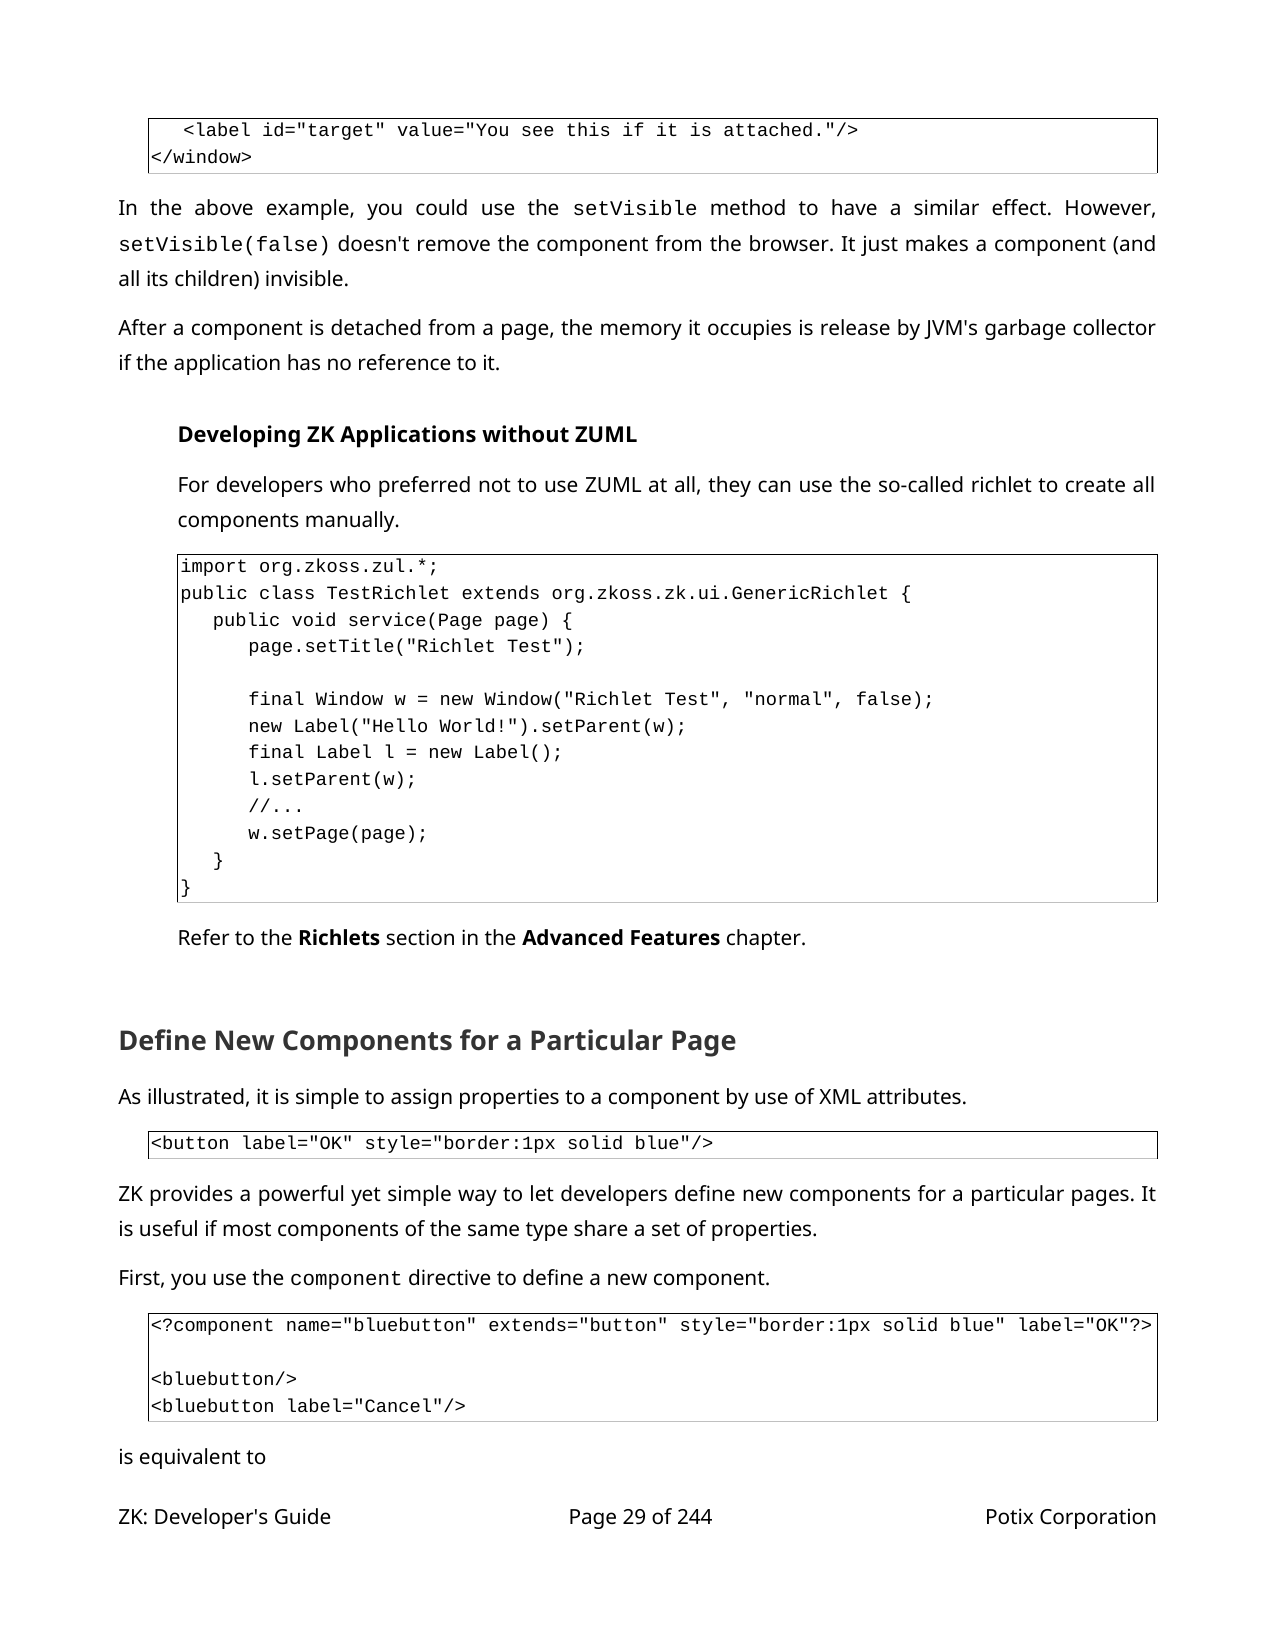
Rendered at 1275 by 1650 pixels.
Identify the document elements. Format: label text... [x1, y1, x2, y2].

text For developers who preferred not to use ZUML at all, they can use the so-called richlet to create all components manually. [177, 470, 1157, 533]
text ZK provides a powerful yet simple way to let developers define new components for a particular pages. It is useful if most components of the same type share a set of properties. [118, 1179, 1157, 1243]
text w.setPage(page); } [178, 821, 1157, 872]
subtitle Define New Components for a Particular Page [118, 1022, 1157, 1059]
text As illustrated, it is simple to assign properties to a component by use of XML attributes. [118, 1082, 1157, 1111]
text <?component name="bluebutton" extends="button" style="border:1px solid blue" label="OK"?> [149, 1314, 1157, 1337]
text First, you use the component directive to define a new component. [118, 1263, 1157, 1292]
text <bluebutton label="Cancel"/> [149, 1394, 1157, 1421]
text </window> [149, 145, 1157, 173]
text public class TestRichlet extends org.zkoss.zk.ui.GenericRichlet { public void service(Page page) { page.setTitle("Richlet Test"); final Window w = new Window("Richlet Test", "normal", false); new Label("Hello World!").setParent(w); final Label l = new Label(); l.setParent(w); [178, 581, 1157, 791]
subtitle Developing ZK Applications without ZUML [177, 419, 1157, 449]
text <label id="target" value="You see this if it is attached."/> [149, 119, 1157, 142]
text import org.zkoss.zul.*; [178, 555, 1157, 578]
text } [178, 875, 1157, 902]
text <button label="OK" style="border:1px solid blue"/> [149, 1132, 1157, 1158]
text After a component is detached from a page, the memory it occupies is release by JVM's garbage collector if the application has no reference to it. [118, 313, 1157, 377]
text is equivalent to [118, 1442, 1157, 1470]
text <bluebutton/> [149, 1367, 1157, 1391]
text //... [178, 794, 1157, 818]
text Refer to the Richlets section in the Advanced Features chapter. [177, 923, 1157, 951]
text In the above example, you could use the setVisible method to have a similar effect. However, setVisible(false) doesn't remove the component from the browser. It just makes a component (and all its children) invisible. [118, 193, 1157, 292]
